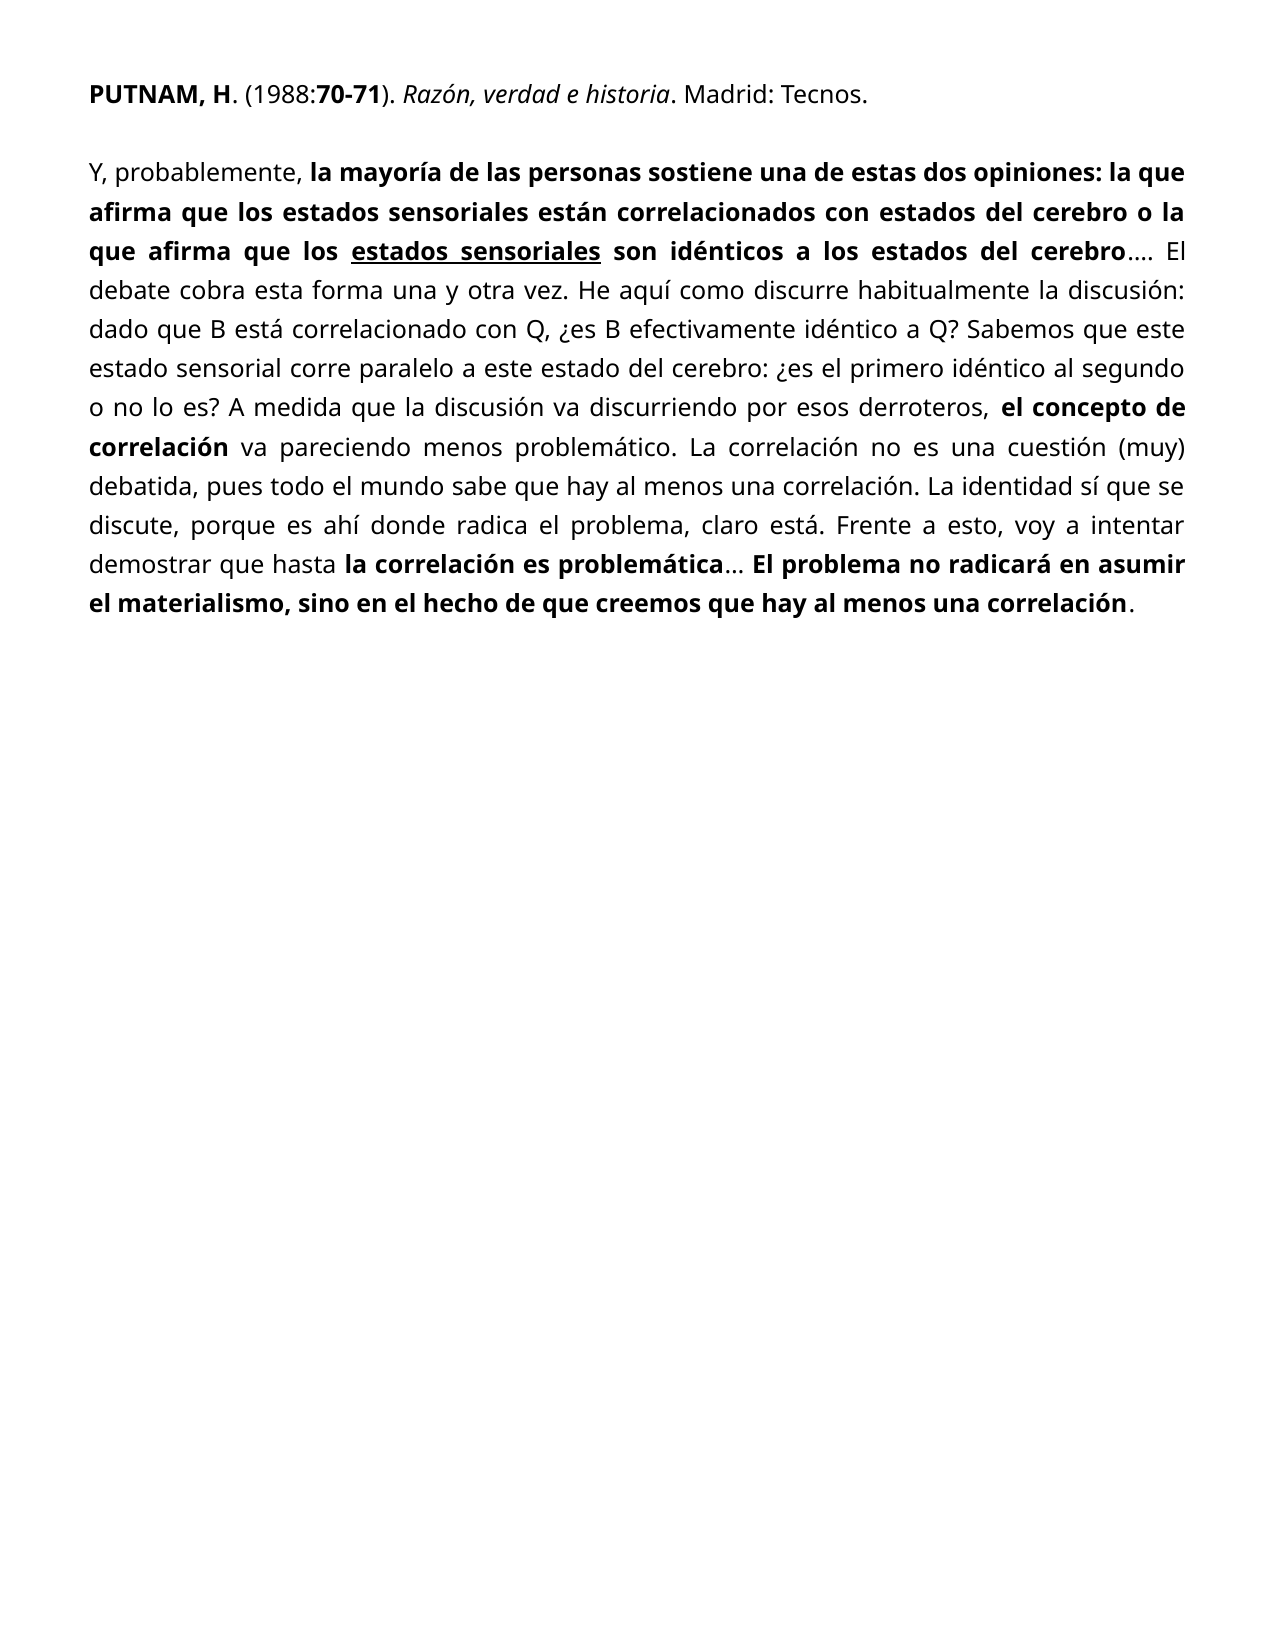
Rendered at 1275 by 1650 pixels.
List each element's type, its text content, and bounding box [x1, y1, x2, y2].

text Y, probablemente, la mayoría de las personas sostiene una de estas dos opiniones: la que afirma que los estados sensoriales están correlacionados con estados del cerebro o la que afirma que los estados sensoriales son idénticos a los estados del cerebro…. El debate cobra esta forma una y otra vez. He aquí como discurre habitualmente la discusión: dado que B está correlacionado con Q, ¿es B efectivamente idéntico a Q? Sabemos que este estado sensorial corre paralelo a este estado del cerebro: ¿es el primero idéntico al segundo o no lo es? A medida que la discusión va discurriendo por esos derroteros, el concepto de correlación va pareciendo menos problemático. La correlación no es una cuestión (muy) debatida, pues todo el mundo sabe que hay al menos una correlación. La identidad sí que se discute, porque es ahí donde radica el problema, claro está. Frente a esto, voy a intentar demostrar que hasta la correlación es problemática… El problema no radicará en asumir el materialismo, sino en el hecho de que creemos que hay al menos una correlación. [88, 155, 1186, 620]
text PUTNAM, H. (1988:70-71). Razón, verdad e historia. Madrid: Tecnos. [88, 77, 1186, 111]
